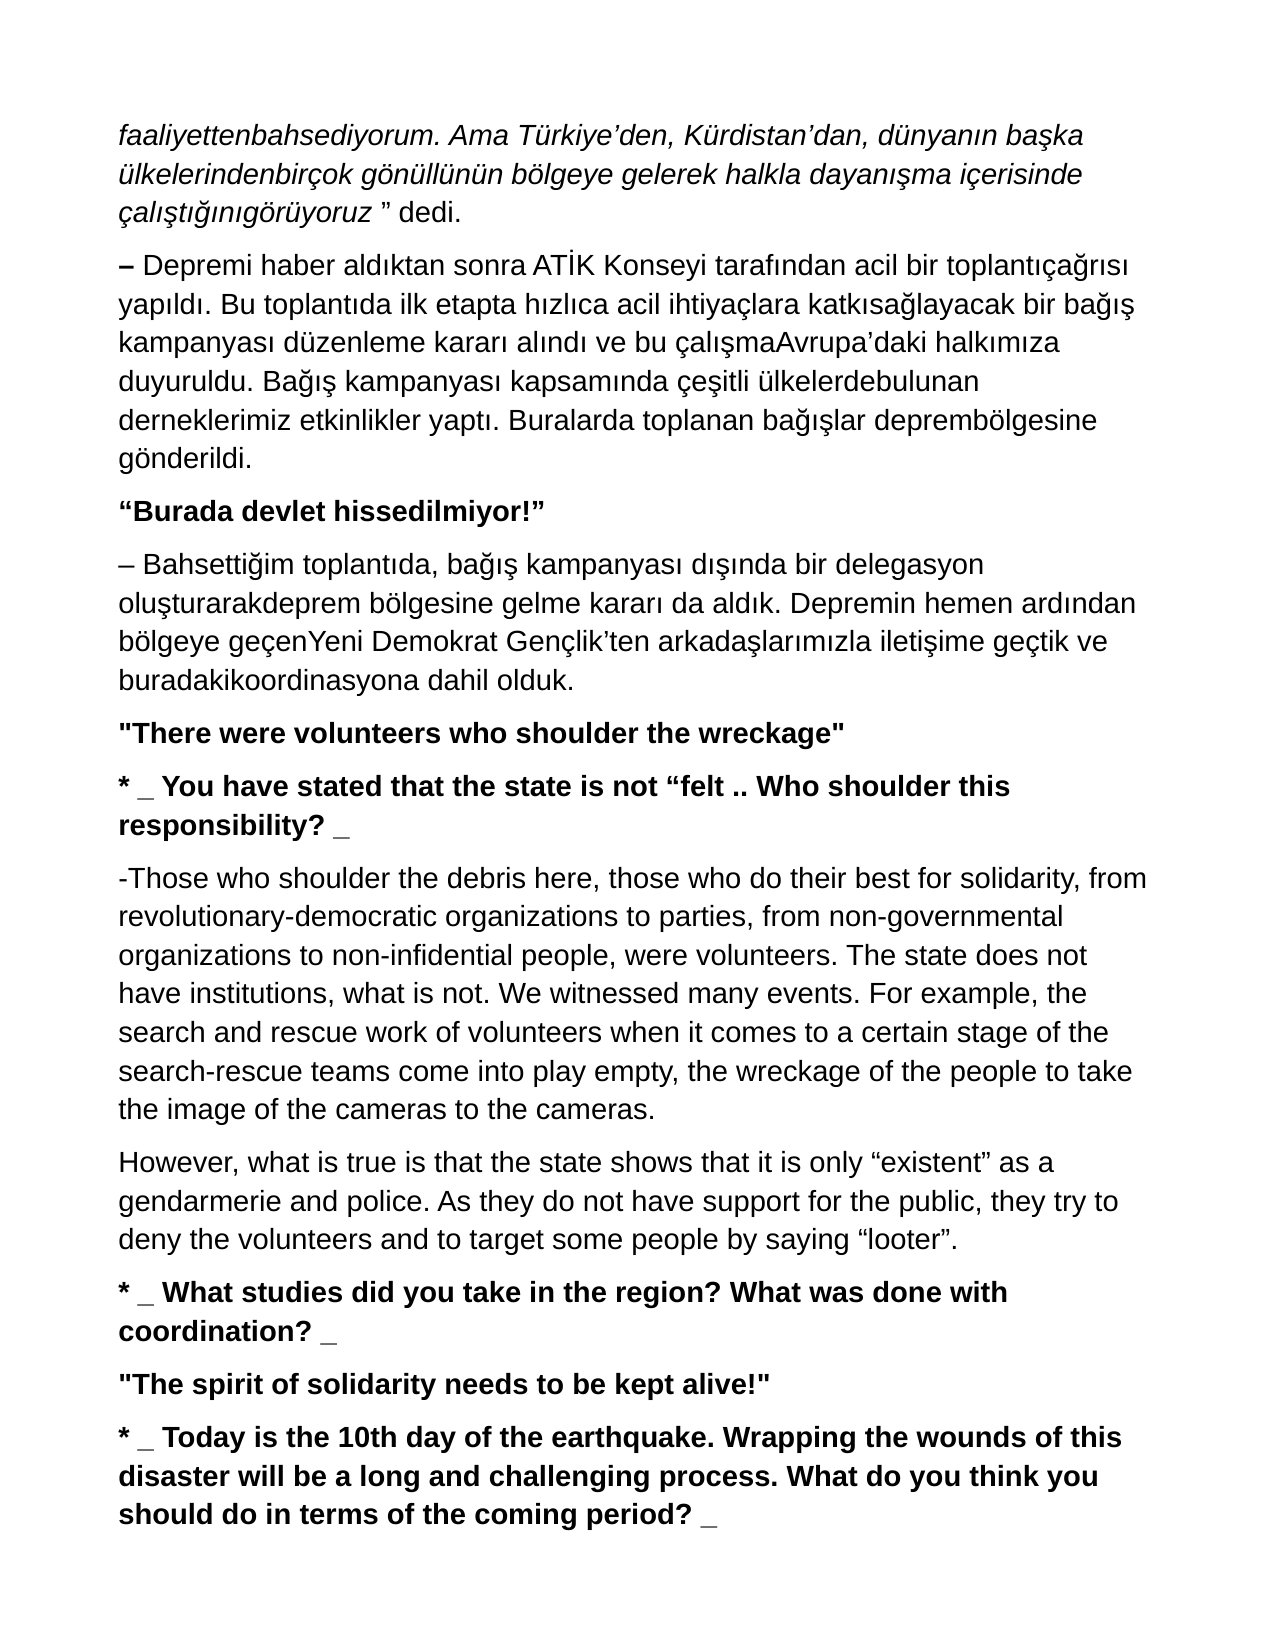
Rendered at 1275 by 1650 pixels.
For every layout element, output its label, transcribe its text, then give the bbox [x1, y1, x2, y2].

text "The spirit of solidarity needs to be kept alive!" [118, 1367, 1157, 1401]
text -Those who shoulder the debris here, those who do their best for solidarity, from revolutionary-democratic organizations to parties, from non-governmental organizations to non-infidential people, were volunteers. The state does not have institutions, what is not. We witnessed many events. For example, the search and rescue work of volunteers when it comes to a certain stage of the search-rescue teams come into play empty, the wreckage of the people to take the image of the cameras to the cameras. [118, 861, 1157, 1126]
text * _ Today is the 10th day of the earthquake. Wrapping the wounds of this disaster will be a long and challenging process. What do you think you should do in terms of the coming period? _ [118, 1420, 1157, 1531]
text – Depremi haber aldıktan sonra ATİK Konseyi tarafından acil bir toplantıçağrısı yapıldı. Bu toplantıda ilk etapta hızlıca acil ihtiyaçlara katkısağlayacak bir bağış kampanyası düzenleme kararı alındı ve bu çalışmaAvrupa’daki halkımıza duyuruldu. Bağış kampanyası kapsamında çeşitli ülkelerdebulunan derneklerimiz etkinlikler yaptı. Buralarda toplanan bağışlar deprembölgesine gönderildi. [118, 248, 1157, 474]
text – Bahsettiğim toplantıda, bağış kampanyası dışında bir delegasyon oluşturarakdeprem bölgesine gelme kararı da aldık. Depremin hemen ardından bölgeye geçenYeni Demokrat Gençlik’ten arkadaşlarımızla iletişime geçtik ve buradakikoordinasyona dahil olduk. [118, 547, 1157, 696]
text However, what is true is that the state shows that it is only “existent” as a gendarmerie and police. As they do not have support for the public, they try to deny the volunteers and to target some people by saying “looter”. [118, 1145, 1157, 1256]
text “Burada devlet hissedilmiyor!” [118, 494, 1157, 528]
text * _ What studies did you take in the region? What was done with coordination? _ [118, 1275, 1157, 1347]
text * _ You have stated that the state is not “felt .. Who shoulder this responsibility? _ [118, 769, 1157, 841]
text faaliyettenbahsediyorum. Ama Türkiye’den, Kürdistan’dan, dünyanın başka ülkelerindenbirçok gönüllünün bölgeye gelerek halkla dayanışma içerisinde çalıştığınıgörüyoruz ” dedi. [118, 118, 1157, 229]
text "There were volunteers who shoulder the wreckage" [118, 716, 1157, 749]
